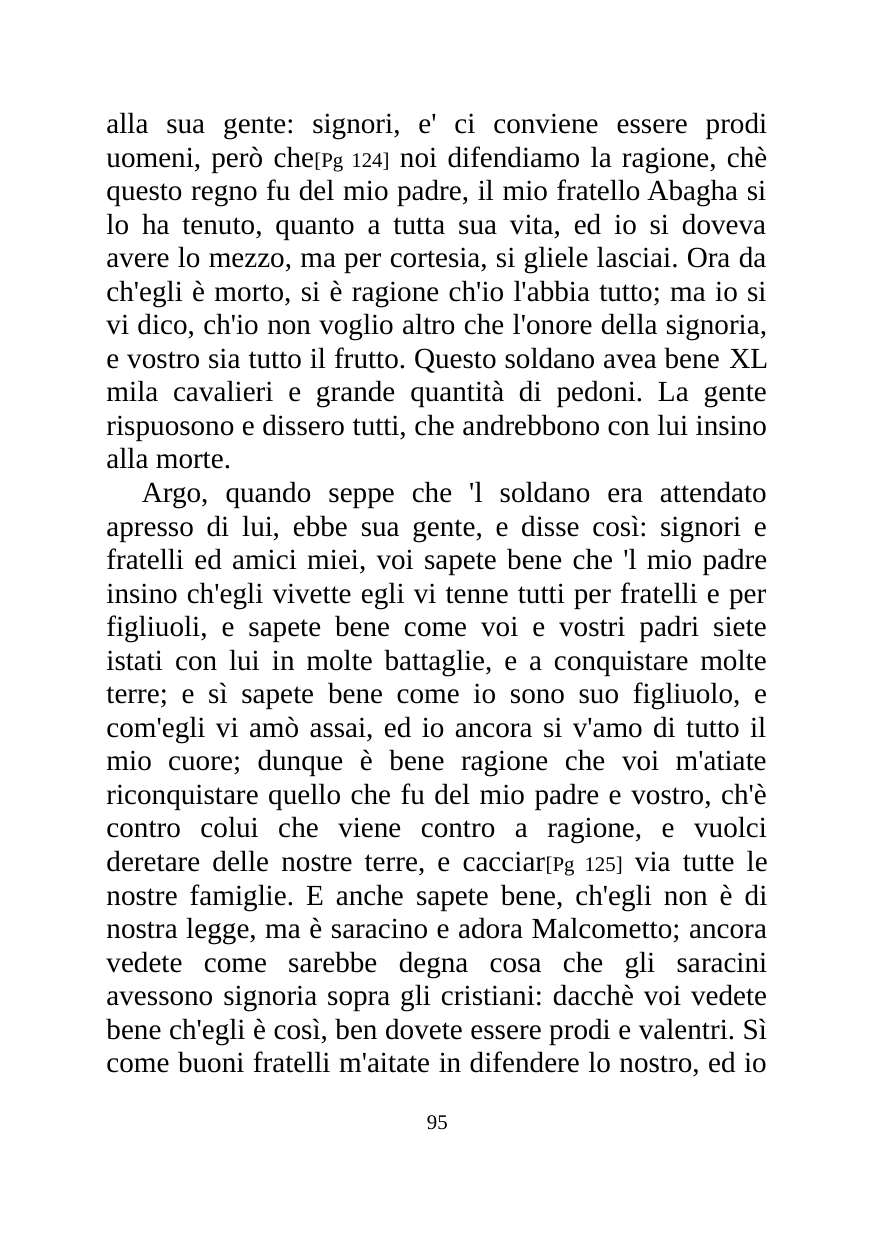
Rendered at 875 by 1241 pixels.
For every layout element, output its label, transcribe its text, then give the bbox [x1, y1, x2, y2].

text alla sua gente: signori, e' ci conviene essere prodi uomeni, però che[Pg 124] noi difendiamo la ragione, chè questo regno fu del mio padre, il mio fratello Abagha si lo ha tenuto, quanto a tutta sua vita, ed io si doveva avere lo mezzo, ma per cortesia, si gliele lasciai. Ora da ch'egli è morto, si è ragione ch'io l'abbia tutto; ma io si vi dico, ch'io non voglio altro che l'onore della signoria, e vostro sia tutto il frutto. Questo soldano avea bene XL mila cavalieri e grande quantità di pedoni. La gente rispuosono e dissero tutti, che andrebbono con lui insino alla morte. [106, 106, 768, 475]
text Argo, quando seppe che 'l soldano era attendato apresso di lui, ebbe sua gente, e disse così: signori e fratelli ed amici miei, voi sapete bene che 'l mio padre insino ch'egli vivette egli vi tenne tutti per fratelli e per figliuoli, e sapete bene come voi e vostri padri siete istati con lui in molte battaglie, e a conquistare molte terre; e sì sapete bene come io sono suo figliuolo, e com'egli vi amò assai, ed io ancora si v'amo di tutto il mio cuore; dunque è bene ragione che voi m'atiate riconquistare quello che fu del mio padre e vostro, ch'è contro colui che viene contro a ragione, e vuolci deretare delle nostre terre, e cacciar[Pg 125] via tutte le nostre famiglie. E anche sapete bene, ch'egli non è di nostra legge, ma è saracino e adora Malcometto; ancora vedete come sarebbe degna cosa che gli saracini avessono signoria sopra gli cristiani: dacchè voi vedete bene ch'egli è così, ben dovete essere prodi e valentri. Sì come buoni fratelli m'aitate in difendere lo nostro, ed io [106, 475, 768, 1079]
